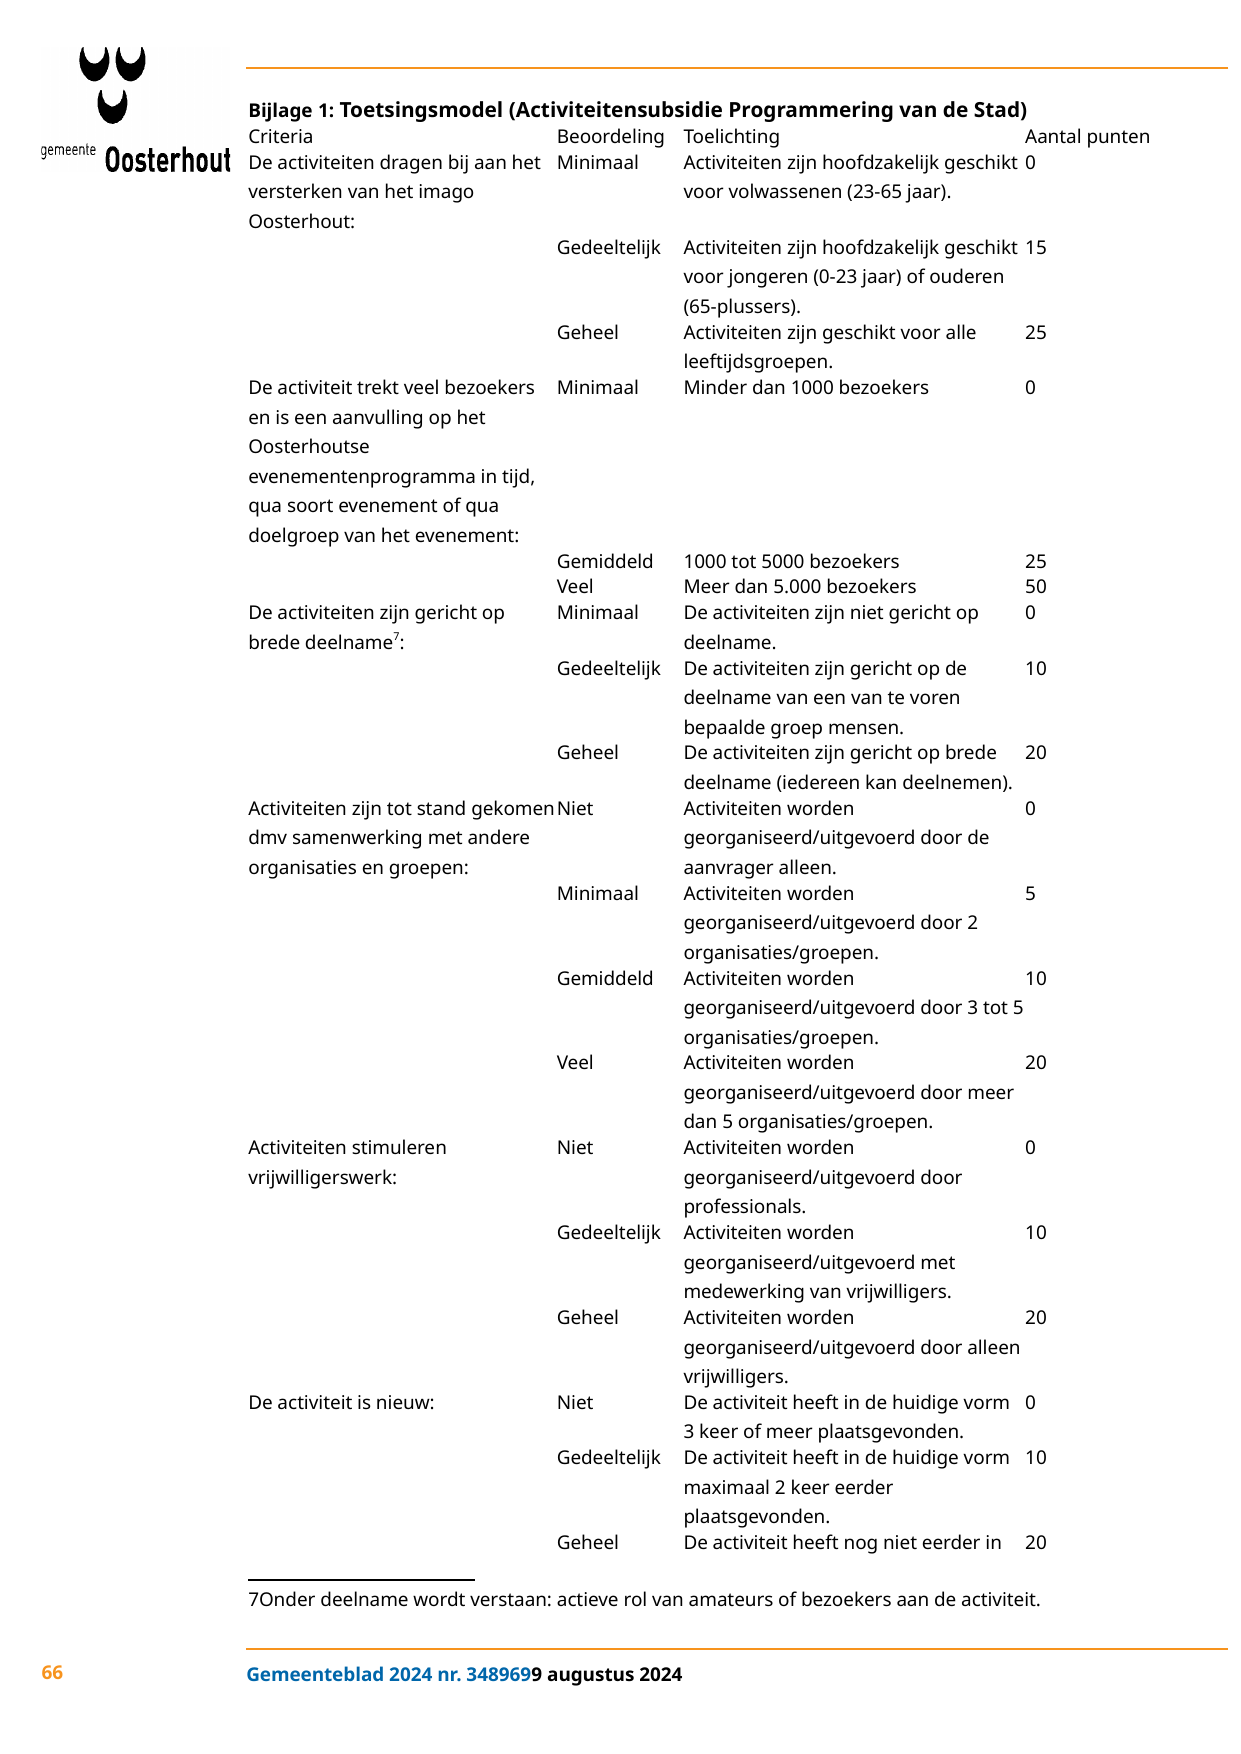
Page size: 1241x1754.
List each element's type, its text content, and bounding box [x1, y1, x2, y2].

table_cell Gedeeltelijk [557, 655, 683, 739]
table_cell [248, 880, 557, 965]
table_cell Activiteiten worden georganiseerd/uitgevoerd met medewerking van vrijwilligers. [683, 1219, 1025, 1304]
table_cell 0 [1025, 1135, 1152, 1219]
table_cell Activiteiten zijn geschikt voor alle leeftijdsgroepen. [683, 319, 1025, 374]
table_cell De activiteiten zijn niet gericht op deelname. [683, 599, 1025, 655]
table_cell [248, 1445, 557, 1529]
table_cell De activiteit heeft in de huidige vorm maximaal 2 keer eerder plaatsgevonden. [683, 1445, 1025, 1529]
table_cell 0 [1025, 599, 1152, 655]
table_header Aantal punten [1025, 124, 1152, 149]
table_cell 0 [1025, 1389, 1152, 1444]
table_cell Activiteiten worden georganiseerd/uitgevoerd door alleen vrijwilligers. [683, 1304, 1025, 1389]
table_cell De activiteit heeft nog niet eerder in [683, 1529, 1025, 1555]
table_cell Activiteiten worden georganiseerd/uitgevoerd door 2 organisaties/groepen. [683, 880, 1025, 965]
table_cell Gemiddeld [557, 548, 683, 574]
table_cell Minder dan 1000 bezoekers [683, 374, 1025, 548]
table_cell 0 [1025, 374, 1152, 548]
table_cell [248, 1219, 557, 1304]
table_cell 50 [1025, 574, 1152, 599]
table_cell [248, 574, 557, 599]
table_cell De activiteiten dragen bij aan het versterken van het imago Oosterhout: [248, 149, 557, 234]
table_cell Gedeeltelijk [557, 1445, 683, 1529]
table_cell 10 [1025, 1445, 1152, 1529]
table_cell 5 [1025, 880, 1152, 965]
table_cell De activiteiten zijn gericht op brede deelname (iedereen kan deelnemen). [683, 740, 1025, 795]
table_cell [248, 1050, 557, 1134]
table_cell 10 [1025, 965, 1152, 1049]
table_cell Veel [557, 574, 683, 599]
table_cell [248, 740, 557, 795]
table_cell [248, 548, 557, 574]
table_cell [248, 1304, 557, 1389]
table_cell 20 [1025, 1304, 1152, 1389]
table_cell Activiteiten worden georganiseerd/uitgevoerd door de aanvrager alleen. [683, 795, 1025, 880]
table_header Criteria [248, 124, 557, 149]
table_cell Gedeeltelijk [557, 234, 683, 319]
table_cell Geheel [557, 1529, 683, 1555]
table_cell 15 [1025, 234, 1152, 319]
table_cell Niet [557, 1389, 683, 1444]
table_cell Activiteiten worden georganiseerd/uitgevoerd door 3 tot 5 organisaties/groepen. [683, 965, 1025, 1049]
table_cell Niet [557, 1135, 683, 1219]
table_cell Activiteiten zijn hoofdzakelijk geschikt voor jongeren (0-23 jaar) of ouderen (65-plussers). [683, 234, 1025, 319]
table_cell 0 [1025, 795, 1152, 880]
table_cell Niet [557, 795, 683, 880]
table_cell [248, 965, 557, 1049]
table_cell Minimaal [557, 599, 683, 655]
table_cell 20 [1025, 1050, 1152, 1134]
table_cell 10 [1025, 1219, 1152, 1304]
table_cell Minimaal [557, 880, 683, 965]
table_cell [248, 234, 557, 319]
table_cell 25 [1025, 548, 1152, 574]
table_cell Activiteiten zijn hoofdzakelijk geschikt voor volwassenen (23-65 jaar). [683, 149, 1025, 234]
table_cell Gedeeltelijk [557, 1219, 683, 1304]
table_cell Meer dan 5.000 bezoekers [683, 574, 1025, 599]
table_cell Activiteiten zijn tot stand gekomen dmv samenwerking met andere organisaties en groepen: [248, 795, 557, 880]
table_cell 20 [1025, 1529, 1152, 1555]
table_cell 20 [1025, 740, 1152, 795]
table_cell Geheel [557, 740, 683, 795]
table_cell De activiteiten zijn gericht op brede deelname: [248, 599, 557, 655]
table_cell 10 [1025, 655, 1152, 739]
table_cell 0 [1025, 149, 1152, 234]
table_cell [248, 655, 557, 739]
table_cell Veel [557, 1050, 683, 1134]
table_cell Activiteiten worden georganiseerd/uitgevoerd door professionals. [683, 1135, 1025, 1219]
table_cell Activiteiten worden georganiseerd/uitgevoerd door meer dan 5 organisaties/groepen. [683, 1050, 1025, 1134]
table_cell De activiteiten zijn gericht op de deelname van een van te voren bepaalde groep mensen. [683, 655, 1025, 739]
table_cell Minimaal [557, 374, 683, 548]
table_cell Minimaal [557, 149, 683, 234]
table_cell Activiteiten stimuleren vrijwilligerswerk: [248, 1135, 557, 1219]
text Bijlage 1: Toetsingsmodel (Activiteitensubsidie Programmering van de Stad) [248, 95, 1152, 123]
table_cell Geheel [557, 1304, 683, 1389]
table_cell [248, 1529, 557, 1555]
table_cell [248, 319, 557, 374]
table_cell De activiteit trekt veel bezoekers en is een aanvulling op het Oosterhoutse evenementenprogramma in tijd, qua soort evenement of qua doelgroep van het evenement: [248, 374, 557, 548]
table_cell Geheel [557, 319, 683, 374]
table_cell 1000 tot 5000 bezoekers [683, 548, 1025, 574]
table_cell 25 [1025, 319, 1152, 374]
table_header Beoordeling [557, 124, 683, 149]
table_cell Gemiddeld [557, 965, 683, 1049]
table_cell De activiteit is nieuw: [248, 1389, 557, 1444]
table_header Toelichting [683, 124, 1025, 149]
picture [41, 47, 231, 172]
table_cell De activiteit heeft in de huidige vorm 3 keer of meer plaatsgevonden. [683, 1389, 1025, 1444]
